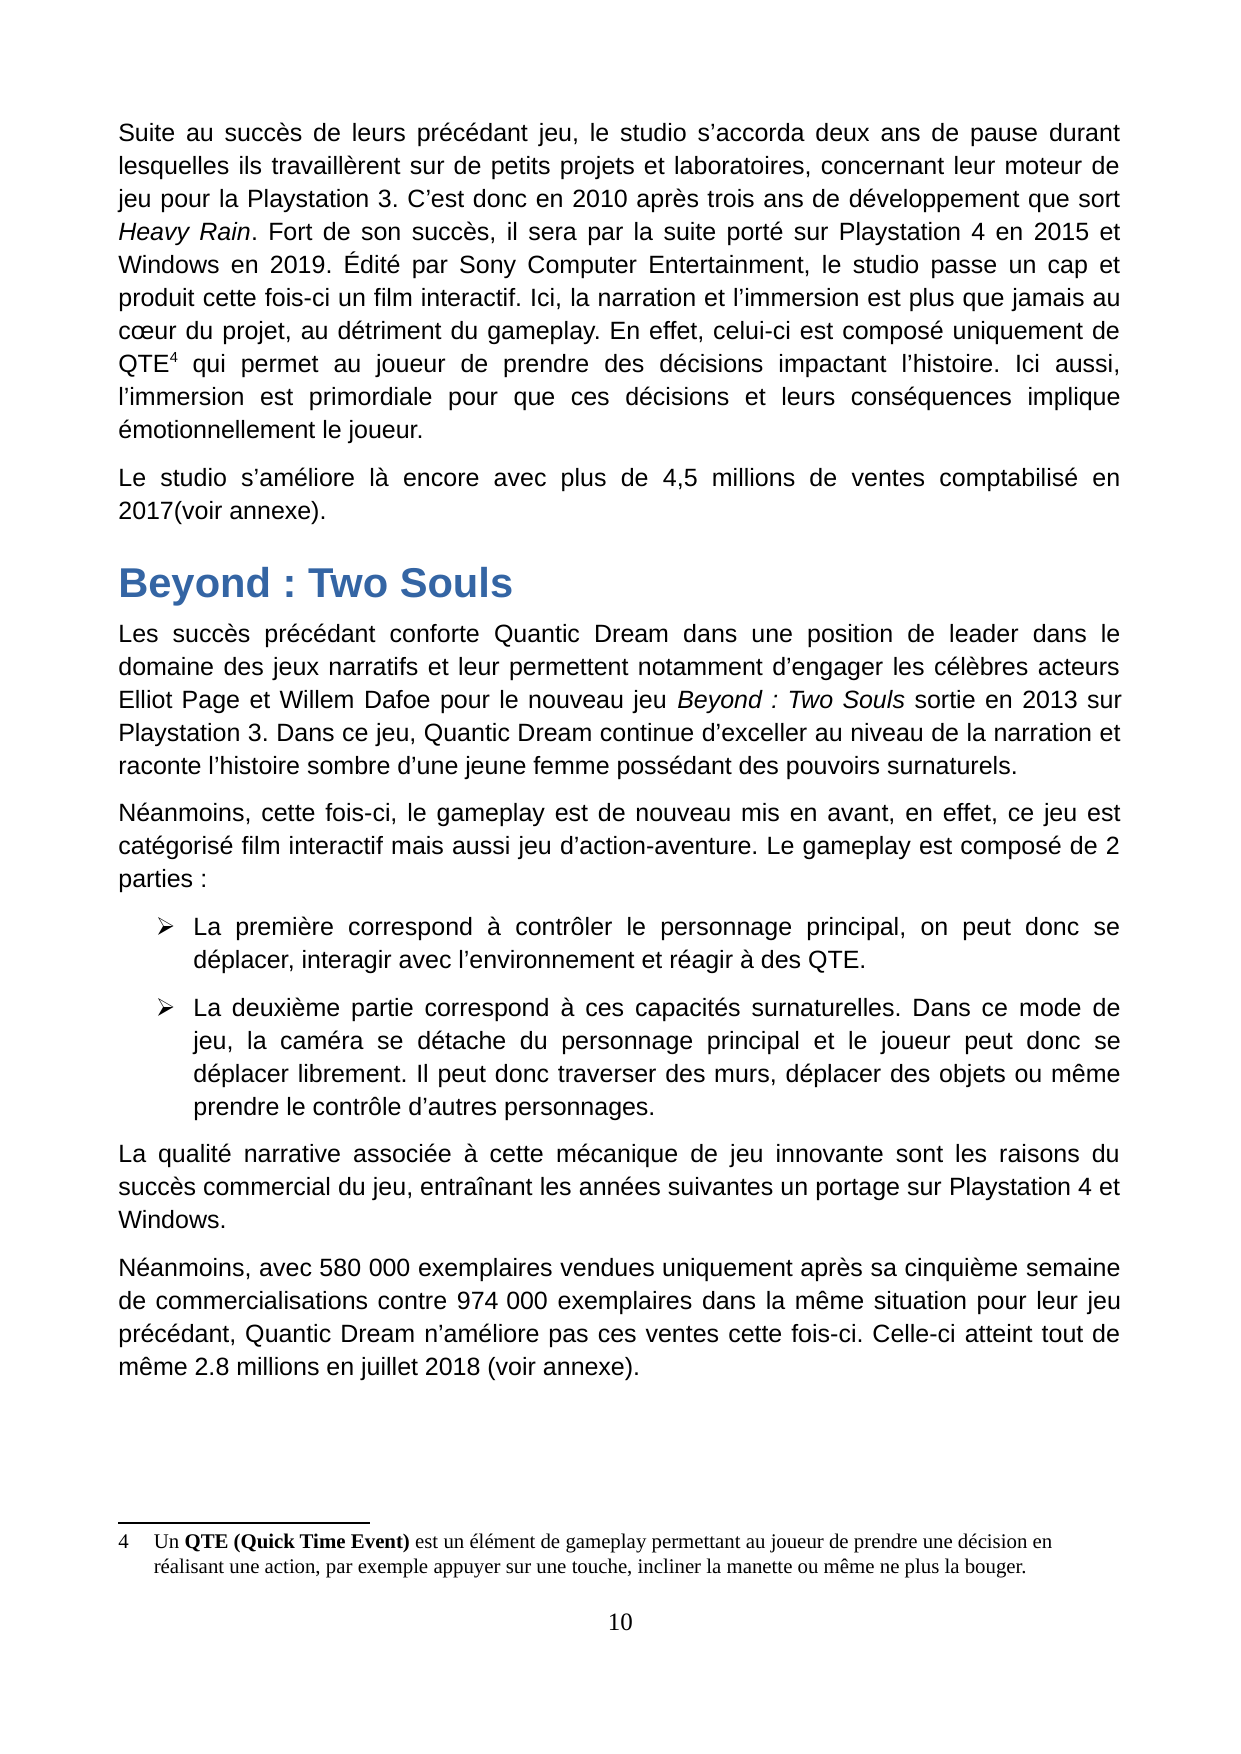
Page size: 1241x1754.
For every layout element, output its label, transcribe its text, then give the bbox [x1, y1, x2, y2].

text Suite au succès de leurs précédant jeu, le studio s’accorda deux ans de pause durant lesquelles ils travaillèrent sur de petits projets et laboratoires, concernant leur moteur de jeu pour la Playstation 3. C’est donc en 2010 après trois ans de développement que sort Heavy Rain. Fort de son succès, il sera par la suite porté sur Playstation 4 en 2015 et Windows en 2019. Édité par Sony Computer Entertainment, le studio passe un cap et produit cette fois-ci un film interactif. Ici, la narration et l’immersion est plus que jamais au cœur du projet, au détriment du gameplay. En effet, celui-ci est composé uniquement de QTE qui permet au joueur de prendre des décisions impactant l’histoire. Ici aussi, l’immersion est primordiale pour que ces décisions et leurs conséquences implique émotionnellement le joueur. [118, 118, 1122, 444]
text Néanmoins, avec 580 000 exemplaires vendues uniquement après sa cinquième semaine de commercialisations contre 974 000 exemplaires dans la même situation pour leur jeu précédant, Quantic Dream n’améliore pas ces ventes cette fois-ci. Celle-ci atteint tout de même 2.8 millions en juillet 2018 (voir annexe). [118, 1253, 1122, 1381]
text Néanmoins, cette fois-ci, le gameplay est de nouveau mis en avant, en effet, ce jeu est catégorisé film interactif mais aussi jeu d’action-aventure. Le gameplay est composé de 2 parties : [118, 798, 1122, 893]
text La qualité narrative associée à cette mécanique de jeu innovante sont les raisons du succès commercial du jeu, entraînant les années suivantes un portage sur Playstation 4 et Windows. [118, 1139, 1122, 1234]
text Le studio s’améliore là encore avec plus de 4,5 millions de ventes comptabilisé en 2017(voir annexe). [118, 463, 1122, 525]
text Les succès précédant conforte Quantic Dream dans une position de leader dans le domaine des jeux narratifs et leur permettent notamment d’engager les célèbres acteurs Elliot Page et Willem Dafoe pour le nouveau jeu Beyond : Two Souls sortie en 2013 sur Playstation 3. Dans ce jeu, Quantic Dream continue d’exceller au niveau de la narration et raconte l’histoire sombre d’une jeune femme possédant des pouvoirs surnaturels. [118, 618, 1122, 779]
subtitle Beyond : Two Souls [118, 558, 1122, 606]
list La deuxième partie correspond à ces capacités surnaturelles. Dans ce mode de jeu, la caméra se détache du personnage principal et le joueur peut donc se déplacer librement. Il peut donc traverser des murs, déplacer des objets ou même prendre le contrôle d’autres personnages. [156, 993, 1122, 1121]
text Un QTE (Quick Time Event) est un élément de gameplay permettant au joueur de prendre une décision en réalisant une action, par exemple appuyer sur une touche, incliner la manette ou même ne plus la bouger. [118, 1529, 1122, 1578]
list La première correspond à contrôler le personnage principal, on peut donc se déplacer, interagir avec l’environnement et réagir à des QTE. [156, 912, 1122, 974]
